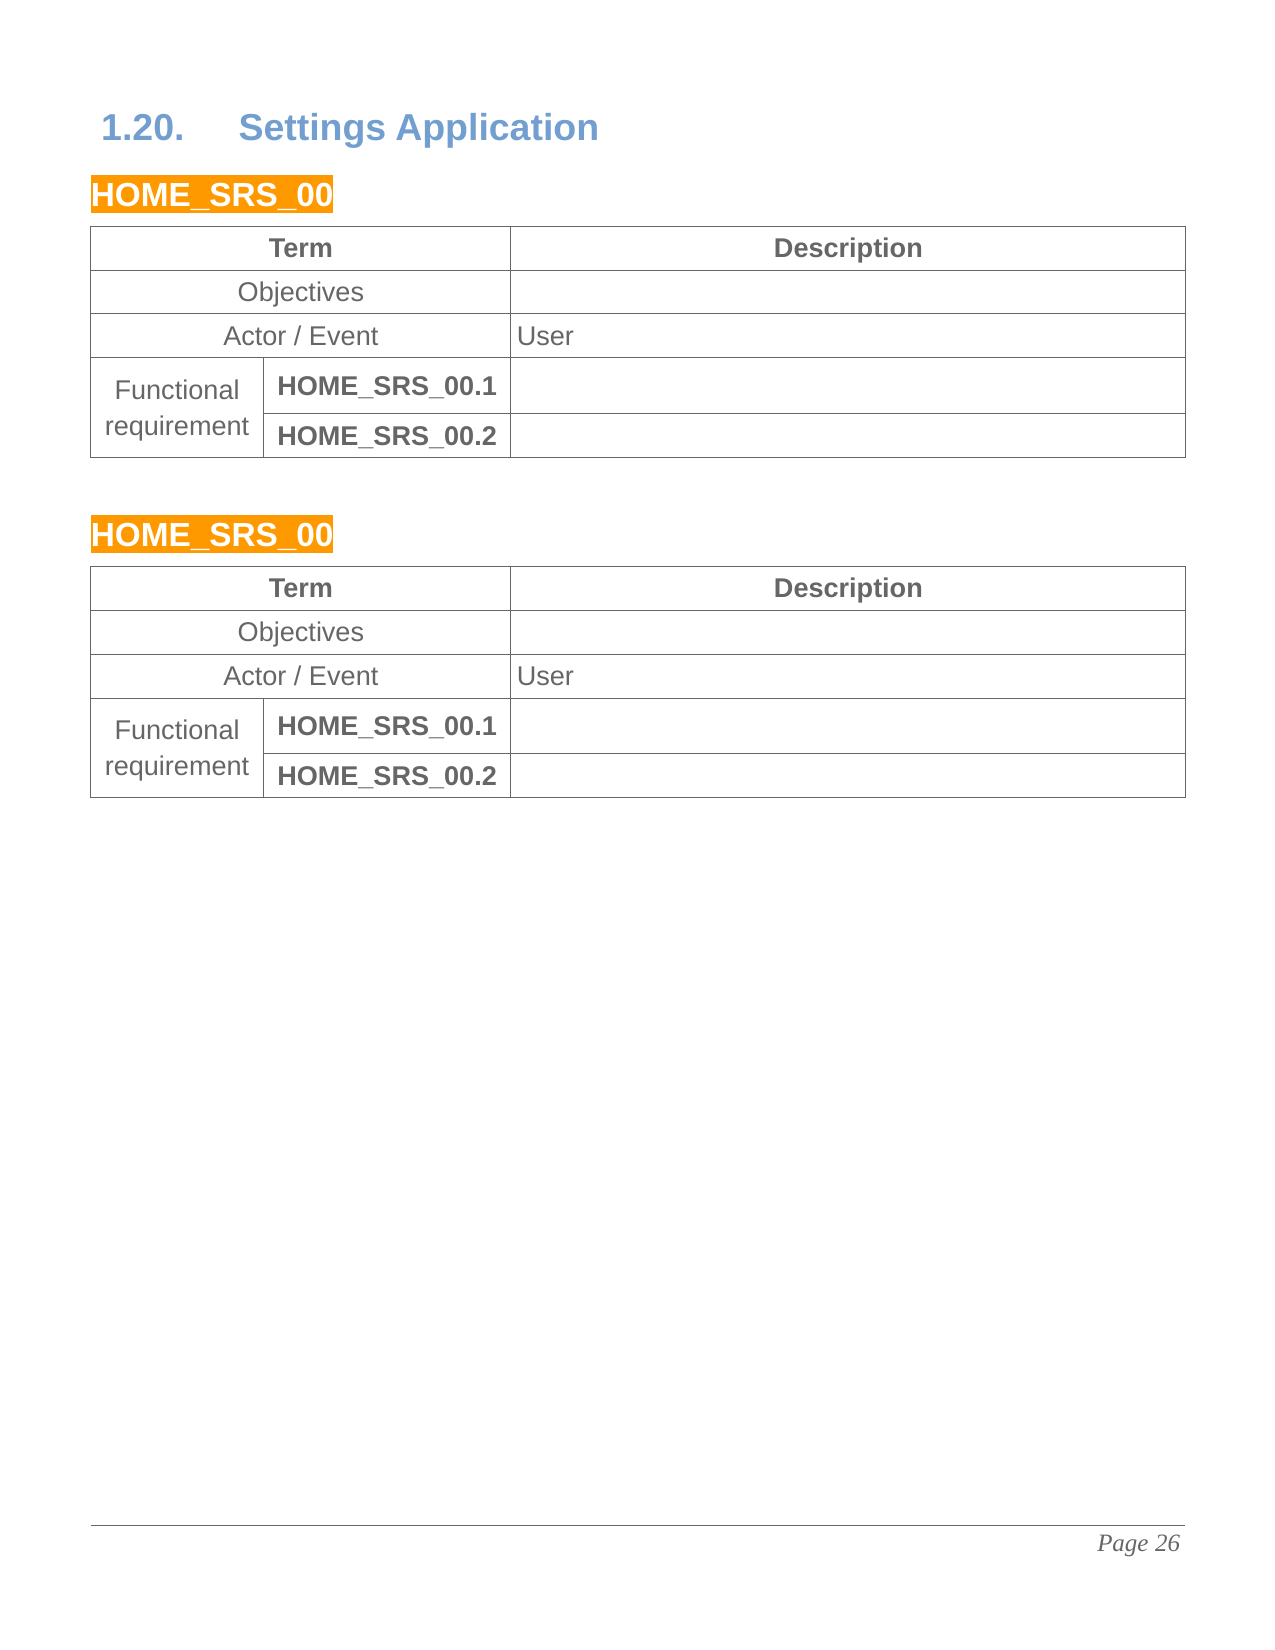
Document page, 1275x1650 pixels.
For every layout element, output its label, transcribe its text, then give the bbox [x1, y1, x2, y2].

table_cell [511, 754, 1185, 797]
subtitle Settings Application [91, 105, 1185, 148]
table_header Term [91, 567, 510, 610]
table_cell [511, 358, 1185, 413]
table_header Description [511, 567, 1185, 610]
subtitle HOME_SRS_00 [91, 175, 1185, 213]
table_cell HOME_SRS_00.1 [264, 699, 510, 753]
subtitle HOME_SRS_00 [91, 515, 1185, 553]
table_cell User [511, 314, 1185, 357]
table_cell Actor / Event [91, 655, 510, 697]
table_cell HOME_SRS_00.2 [264, 754, 510, 797]
table_cell Objectives [91, 611, 510, 654]
table_cell HOME_SRS_00.2 [264, 414, 510, 457]
table_cell Objectives [91, 271, 510, 313]
table_header Term [91, 227, 510, 269]
table_cell [511, 271, 1185, 313]
table_cell HOME_SRS_00.1 [264, 358, 510, 413]
table_cell User [511, 655, 1185, 697]
table_cell [511, 611, 1185, 654]
table_header Description [511, 227, 1185, 269]
table_cell [511, 414, 1185, 457]
table_cell Functional requirement [91, 699, 263, 797]
table_cell [511, 699, 1185, 753]
table_cell Actor / Event [91, 314, 510, 357]
table_cell Functional requirement [91, 358, 263, 457]
